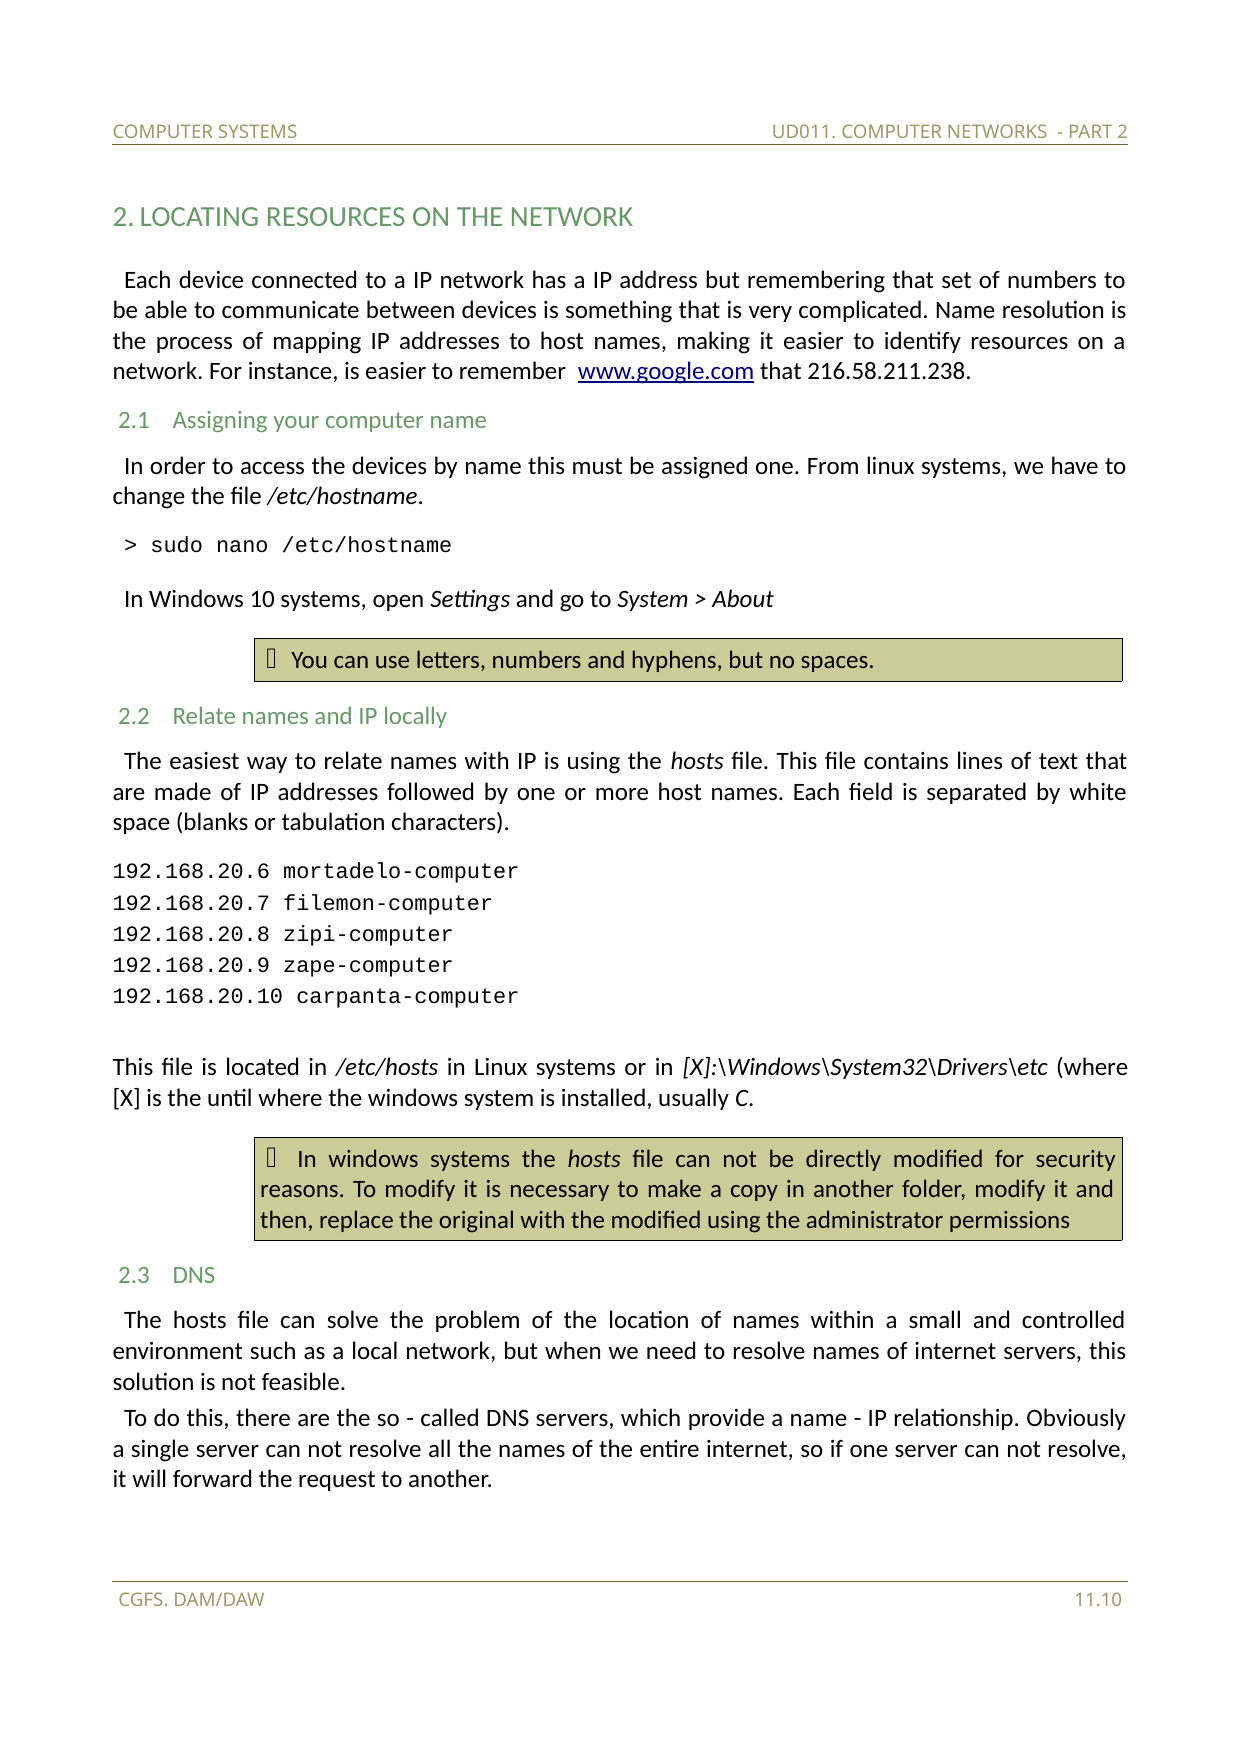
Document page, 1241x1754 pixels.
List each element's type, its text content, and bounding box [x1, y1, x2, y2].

text In order to access the devices by name this must be assigned one. From linux systems, we have to change the file /etc/hostname. [112, 450, 1128, 511]
subtitle Locating resources on the network [112, 198, 1128, 234]
text  In windows systems the hosts file can not be directly modified for security reasons. To modify it is necessary to make a copy in another folder, modify it and then, replace the original with the modified using the administrator permissions [255, 1138, 1122, 1240]
text The hosts file can solve the problem of the location of names within a small and controlled environment such as a local network, but when we need to resolve names of internet servers, this solution is not feasible. [112, 1304, 1128, 1396]
text  You can use letters, numbers and hyphens, but no spaces. [255, 639, 1122, 681]
text The easiest way to relate names with IP is using the hosts file. This file contains lines of text that are made of IP addresses followed by one or more host names. Each field is separated by white space (blanks or tabulation characters). [112, 745, 1128, 837]
text To do this, there are the so - called DNS servers, which provide a name - IP relationship. Obviously a single server can not resolve all the names of the entire internet, so if one server can not resolve, it will forward the request to another. [112, 1403, 1128, 1494]
subtitle Assigning your computer name [112, 405, 1128, 435]
text 192.168.20.8 zipi-computer [112, 923, 1128, 948]
text In Windows 10 systems, open Settings and go to System > About [112, 584, 1128, 614]
text This file is located in /etc/hosts in Linux systems or in [X]:\Windows\System32\Drivers\etc (where [X] is the until where the windows system is installed, usually C. [112, 1051, 1128, 1112]
subtitle DNS [112, 1259, 1128, 1290]
text 192.168.20.10 carpanta-computer [112, 985, 1128, 1010]
text > sudo nano /etc/hostname [112, 535, 1128, 559]
text 192.168.20.9 zape-computer [112, 954, 1128, 979]
text 192.168.20.6 mortadelo-computer [112, 860, 1128, 885]
subtitle Relate names and IP locally [112, 700, 1128, 730]
text Each device connected to a IP network has a IP address but remembering that set of numbers to be able to communicate between devices is something that is very complicated. Name resolution is the process of mapping IP addresses to host names, making it easier to identify resources on a network. For instance, is easier to remember www.google.com that 216.58.211.238. [112, 264, 1128, 386]
text 192.168.20.7 filemon-computer [112, 892, 1128, 916]
